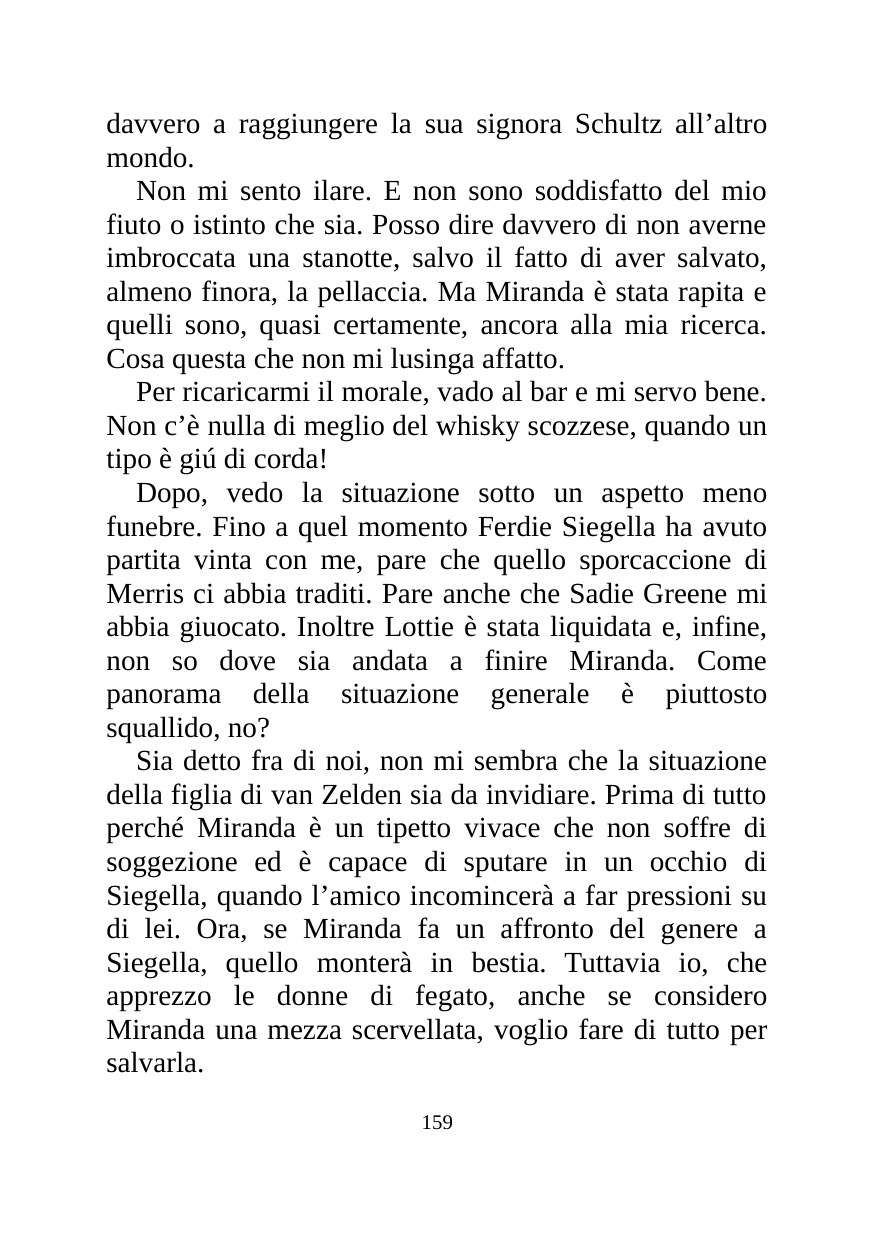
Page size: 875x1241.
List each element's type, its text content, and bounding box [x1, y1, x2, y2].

text Dopo, vedo la situazione sotto un aspetto meno funebre. Fino a quel momento Ferdie Siegella ha avuto partita vinta con me, pare che quello sporcaccione di Merris ci abbia traditi. Pare anche che Sadie Greene mi abbia giuocato. Inoltre Lottie è stata liquidata e, infine, non so dove sia andata a finire Miranda. Come panorama della situazione generale è piuttosto squallido, no? [106, 475, 768, 743]
text Sia detto fra di noi, non mi sembra che la situazione della figlia di van Zelden sia da invidiare. Prima di tutto perché Miranda è un tipetto vivace che non soffre di soggezione ed è capace di sputare in un occhio di Siegella, quando l’amico incomincerà a far pressioni su di lei. Ora, se Miranda fa un affronto del genere a Siegella, quello monterà in bestia. Tuttavia io, che apprezzo le donne di fegato, anche se considero Miranda una mezza scervellata, voglio fare di tutto per salvarla. [106, 743, 768, 1079]
text Per ricaricarmi il morale, vado al bar e mi servo bene. Non c’è nulla di meglio del whisky scozzese, quando un tipo è giú di corda! [106, 374, 768, 475]
text davvero a raggiungere la sua signora Schultz all’altro mondo. [106, 106, 768, 173]
text Non mi sento ilare. E non sono soddisfatto del mio fiuto o istinto che sia. Posso dire davvero di non averne imbroccata una stanotte, salvo il fatto di aver salvato, almeno finora, la pellaccia. Ma Miranda è stata rapita e quelli sono, quasi certamente, ancora alla mia ricerca. Cosa questa che non mi lusinga affatto. [106, 173, 768, 374]
